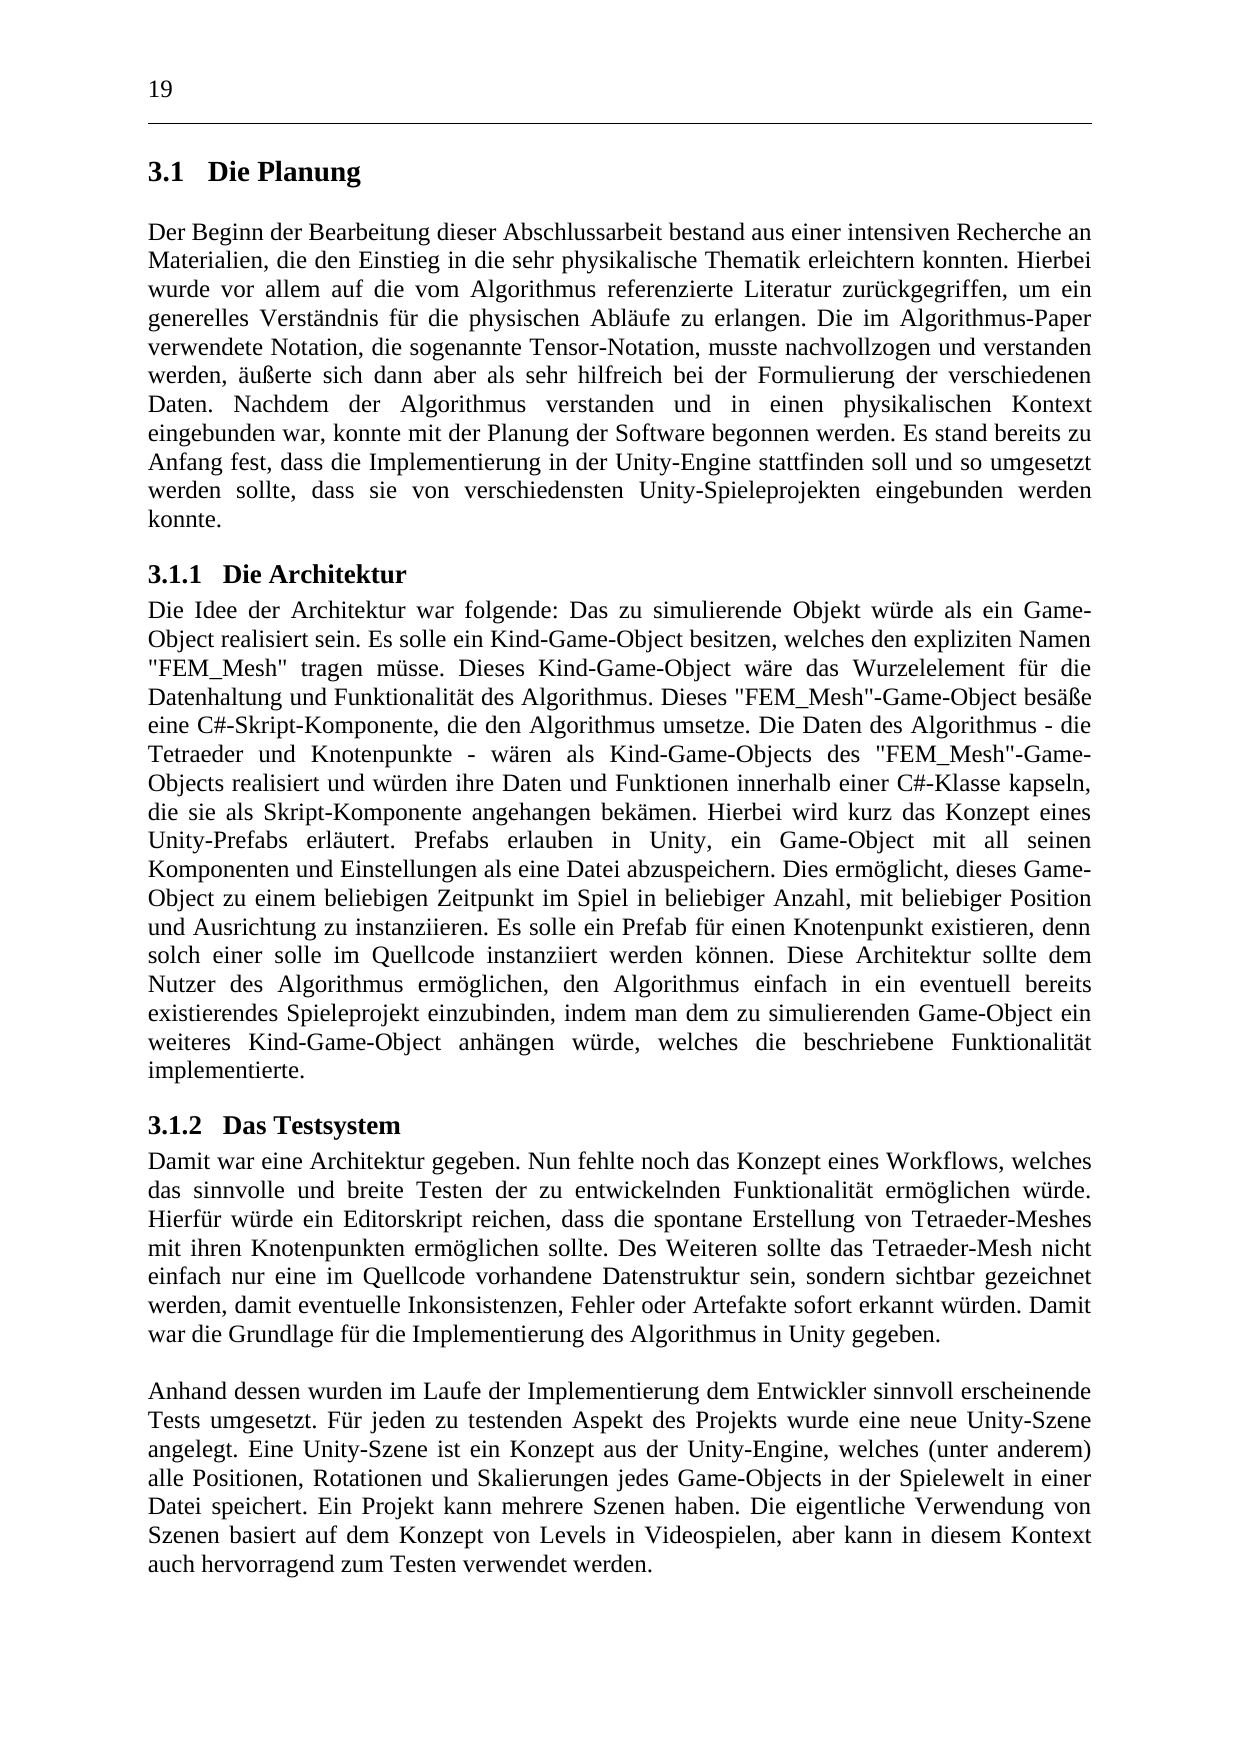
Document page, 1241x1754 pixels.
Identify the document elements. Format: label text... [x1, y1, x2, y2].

text Der Beginn der Bearbeitung dieser Abschlussarbeit bestand aus einer intensiven Recherche an Materialien, die den Einstieg in die sehr physikalische Thematik erleichtern konnten. Hierbei wurde vor allem auf die vom Algorithmus referenzierte Literatur zurückgegriffen, um ein generelles Verständnis für die physischen Abläufe zu erlangen. Die im Algorithmus-Paper verwendete Notation, die sogenannte Tensor-Notation, musste nachvollzogen und verstanden werden, äußerte sich dann aber als sehr hilfreich bei der Formulierung der verschiedenen Daten. Nachdem der Algorithmus verstanden und in einen physikalischen Kontext eingebunden war, konnte mit der Planung der Software begonnen werden. Es stand bereits zu Anfang fest, dass die Implementierung in der Unity-Engine stattfinden soll und so umgesetzt werden sollte, dass sie von verschiedensten Unity-Spieleprojekten eingebunden werden konnte. [148, 217, 1092, 533]
subtitle Die Planung [148, 154, 1092, 187]
text Anhand dessen wurden im Laufe der Implementierung dem Entwickler sinnvoll erscheinende Tests umgesetzt. Für jeden zu testenden Aspekt des Projekts wurde eine neue Unity-Szene angelegt. Eine Unity-Szene ist ein Konzept aus der Unity-Engine, welches (unter anderem) alle Positionen, Rotationen und Skalierungen jedes Game-Objects in der Spielewelt in einer Datei speichert. Ein Projekt kann mehrere Szenen haben. Die eigentliche Verwendung von Szenen basiert auf dem Konzept von Levels in Videospielen, aber kann in diesem Kontext auch hervorragend zum Testen verwendet werden. [148, 1376, 1092, 1578]
text Die Idee der Architektur war folgende: Das zu simulierende Objekt würde als ein Game-Object realisiert sein. Es solle ein Kind-Game-Object besitzen, welches den expliziten Namen "FEM_Mesh" tragen müsse. Dieses Kind-Game-Object wäre das Wurzelelement für die Datenhaltung und Funktionalität des Algorithmus. Dieses "FEM_Mesh"-Game-Object besäße eine C#-Skript-Komponente, die den Algorithmus umsetze. Die Daten des Algorithmus - die Tetraeder und Knotenpunkte - wären als Kind-Game-Objects des "FEM_Mesh"-Game-Objects realisiert und würden ihre Daten und Funktionen innerhalb einer C#-Klasse kapseln, die sie als Skript-Komponente angehangen bekämen. Hierbei wird kurz das Konzept eines Unity-Prefabs erläutert. Prefabs erlauben in Unity, ein Game-Object mit all seinen Komponenten und Einstellungen als eine Datei abzuspeichern. Dies ermöglicht, dieses Game-Object zu einem beliebigen Zeitpunkt im Spiel in beliebiger Anzahl, mit beliebiger Position und Ausrichtung zu instanziieren. Es solle ein Prefab für einen Knotenpunkt existieren, denn solch einer solle im Quellcode instanziiert werden können. Diese Architektur sollte dem Nutzer des Algorithmus ermöglichen, den Algorithmus einfach in ein eventuell bereits existierendes Spieleprojekt einzubinden, indem man dem zu simulierenden Game-Object ein weiteres Kind-Game-Object anhängen würde, welches die beschriebene Funktionalität implementierte. [148, 595, 1092, 1084]
subtitle Das Testsystem [148, 1109, 1092, 1140]
subtitle Die Architektur [148, 558, 1092, 589]
text Damit war eine Architektur gegeben. Nun fehlte noch das Konzept eines Workflows, welches das sinnvolle und breite Testen der zu entwickelnden Funktionalität ermöglichen würde. Hierfür würde ein Editorskript reichen, dass die spontane Erstellung von Tetraeder-Meshes mit ihren Knotenpunkten ermöglichen sollte. Des Weiteren sollte das Tetraeder-Mesh nicht einfach nur eine im Quellcode vorhandene Datenstruktur sein, sondern sichtbar gezeichnet werden, damit eventuelle Inkonsistenzen, Fehler oder Artefakte sofort erkannt würden. Damit war die Grundlage für die Implementierung des Algorithmus in Unity gegeben. [148, 1146, 1092, 1348]
